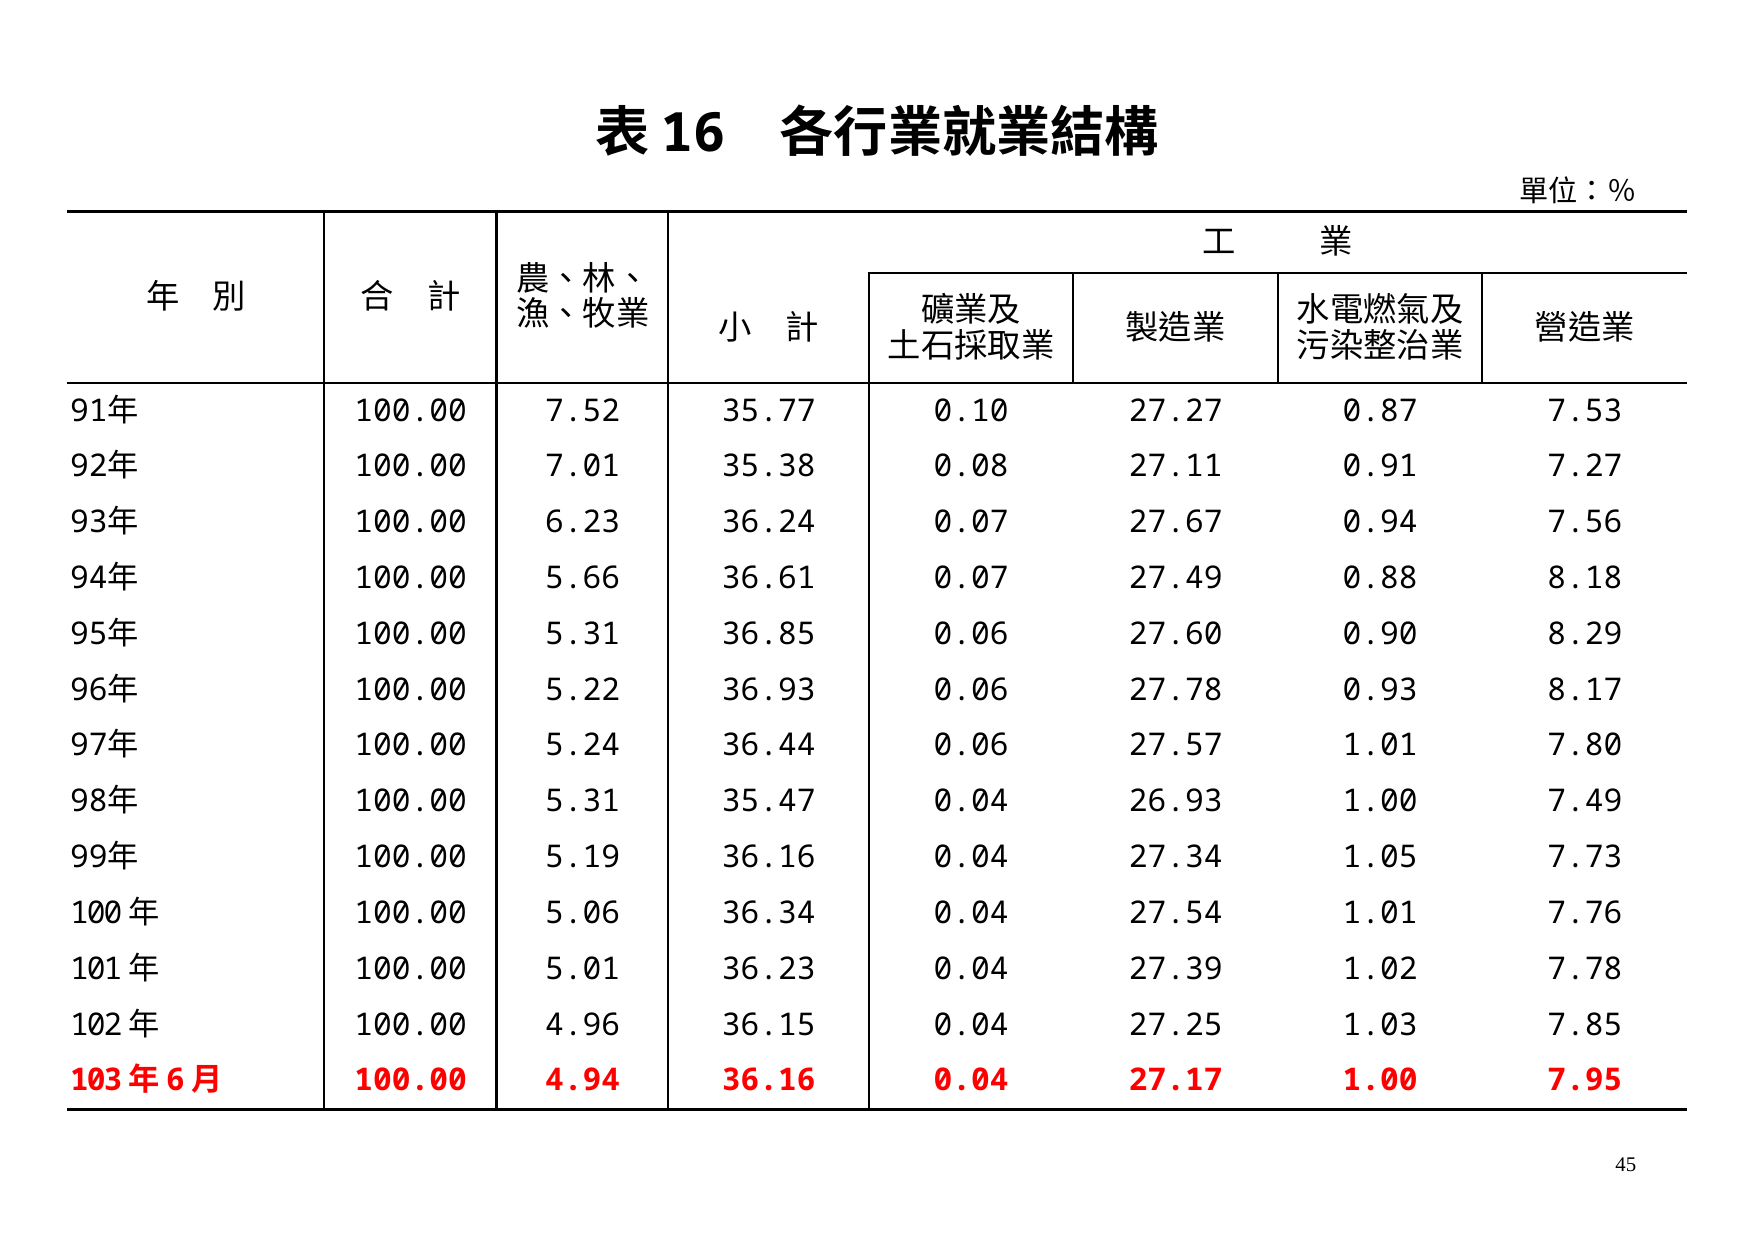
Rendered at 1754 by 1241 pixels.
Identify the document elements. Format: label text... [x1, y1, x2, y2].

table_cell 0.07 [870, 494, 1073, 550]
table_cell 1.01 [1278, 717, 1482, 773]
table_header 工 業 [869, 213, 1687, 272]
table_cell 7.78 [1482, 941, 1687, 996]
table_cell 102年 [67, 996, 323, 1052]
table_cell 36.23 [669, 941, 868, 996]
table_cell 35.77 [669, 384, 868, 438]
table_cell 27.60 [1073, 606, 1278, 661]
table_cell 7.95 [1482, 1052, 1687, 1108]
table_cell 0.10 [870, 384, 1073, 438]
table_header [669, 213, 868, 272]
table_cell 100.00 [325, 941, 495, 996]
table_cell 36.85 [669, 606, 868, 661]
table_header 農、林、 漁、牧業 [498, 213, 667, 382]
table_cell 1.01 [1278, 885, 1482, 941]
table_cell 91年 [67, 384, 323, 438]
table_cell 27.54 [1073, 885, 1278, 941]
table_cell 0.04 [870, 1052, 1073, 1108]
table_cell 5.66 [498, 550, 667, 606]
table_cell 35.38 [669, 438, 868, 494]
table_cell 0.87 [1278, 384, 1482, 438]
table_cell 7.52 [498, 384, 667, 438]
table_cell 36.34 [669, 885, 868, 941]
table_cell 0.04 [870, 773, 1073, 829]
table_cell 0.08 [870, 438, 1073, 494]
table_cell 100.00 [325, 1052, 495, 1108]
table_cell 7.53 [1482, 384, 1687, 438]
table_header 合 計 [325, 213, 495, 382]
table_cell 36.44 [669, 717, 868, 773]
table_cell 營造業 [1483, 274, 1687, 382]
table_cell 水電燃氣及污染整治業 [1279, 274, 1481, 382]
table_cell 100.00 [325, 885, 495, 941]
table_cell 7.49 [1482, 773, 1687, 829]
table_cell 100.00 [325, 606, 495, 661]
table_cell 27.39 [1073, 941, 1278, 996]
table_cell 0.04 [870, 885, 1073, 941]
table_cell 0.04 [870, 829, 1073, 885]
table_cell 100.00 [325, 438, 495, 494]
table_cell 0.91 [1278, 438, 1482, 494]
table_cell 5.31 [498, 606, 667, 661]
table_cell 100年 [67, 885, 323, 941]
table_cell 0.06 [870, 717, 1073, 773]
table_cell 99年 [67, 829, 323, 885]
table_cell 27.49 [1073, 550, 1278, 606]
table_cell 4.94 [498, 1052, 667, 1108]
table_cell 93年 [67, 494, 323, 550]
table_cell 101年 [67, 941, 323, 996]
table_cell 100.00 [325, 996, 495, 1052]
table_cell 1.03 [1278, 996, 1482, 1052]
table_cell 7.76 [1482, 885, 1687, 941]
table_cell 7.27 [1482, 438, 1687, 494]
table_cell 36.16 [669, 1052, 868, 1108]
table_cell 5.22 [498, 661, 667, 717]
table_cell 0.06 [870, 661, 1073, 717]
table_cell 0.04 [870, 941, 1073, 996]
table_cell 27.27 [1073, 384, 1278, 438]
table_header 年 別 [67, 213, 323, 382]
table_cell 100.00 [325, 384, 495, 438]
table_cell 1.00 [1278, 1052, 1482, 1108]
table_cell 27.57 [1073, 717, 1278, 773]
table_cell 27.17 [1073, 1052, 1278, 1108]
table_cell 製造業 [1074, 274, 1277, 382]
table_cell 0.06 [870, 606, 1073, 661]
table_cell 小 計 [669, 272, 868, 382]
table_cell 6.23 [498, 494, 667, 550]
table_cell 94年 [67, 550, 323, 606]
table_cell 1.05 [1278, 829, 1482, 885]
table_cell 5.31 [498, 773, 667, 829]
table_cell 35.47 [669, 773, 868, 829]
table_cell 100.00 [325, 550, 495, 606]
table_cell 97年 [67, 717, 323, 773]
table_cell 7.56 [1482, 494, 1687, 550]
table_cell 0.90 [1278, 606, 1482, 661]
table_cell 36.16 [669, 829, 868, 885]
table_cell 95年 [67, 606, 323, 661]
table_cell 0.04 [870, 996, 1073, 1052]
table_cell 36.93 [669, 661, 868, 717]
table_cell 8.18 [1482, 550, 1687, 606]
table_cell 8.17 [1482, 661, 1687, 717]
table_cell 0.88 [1278, 550, 1482, 606]
table_cell 7.85 [1482, 996, 1687, 1052]
table_cell 100.00 [325, 773, 495, 829]
table_cell 27.25 [1073, 996, 1278, 1052]
text 表16 各行業就業結構 [118, 88, 1636, 167]
table_cell 1.00 [1278, 773, 1482, 829]
table_cell 4.96 [498, 996, 667, 1052]
table_cell 0.93 [1278, 661, 1482, 717]
table_cell 100.00 [325, 494, 495, 550]
table_cell 27.67 [1073, 494, 1278, 550]
table_cell 7.80 [1482, 717, 1687, 773]
table_cell 5.24 [498, 717, 667, 773]
table_cell 1.02 [1278, 941, 1482, 996]
table_cell 27.11 [1073, 438, 1278, 494]
table_cell 36.24 [669, 494, 868, 550]
table_cell 5.06 [498, 885, 667, 941]
table_cell 0.07 [870, 550, 1073, 606]
table_cell 8.29 [1482, 606, 1687, 661]
table_cell 0.94 [1278, 494, 1482, 550]
table_cell 5.19 [498, 829, 667, 885]
table_cell 96年 [67, 661, 323, 717]
table_cell 5.01 [498, 941, 667, 996]
table_cell 92年 [67, 438, 323, 494]
table_cell 98年 [67, 773, 323, 829]
table_cell 103年6月 [67, 1052, 323, 1108]
table_cell 26.93 [1073, 773, 1278, 829]
table_cell 100.00 [325, 717, 495, 773]
table_cell 7.73 [1482, 829, 1687, 885]
table_cell 礦業及 土石採取業 [870, 274, 1072, 382]
table_cell 100.00 [325, 829, 495, 885]
table_cell 36.61 [669, 550, 868, 606]
table_cell 7.01 [498, 438, 667, 494]
table_cell 36.15 [669, 996, 868, 1052]
table_cell 27.78 [1073, 661, 1278, 717]
table_cell 27.34 [1073, 829, 1278, 885]
text 單位：％ [118, 167, 1636, 209]
table_cell 100.00 [325, 661, 495, 717]
